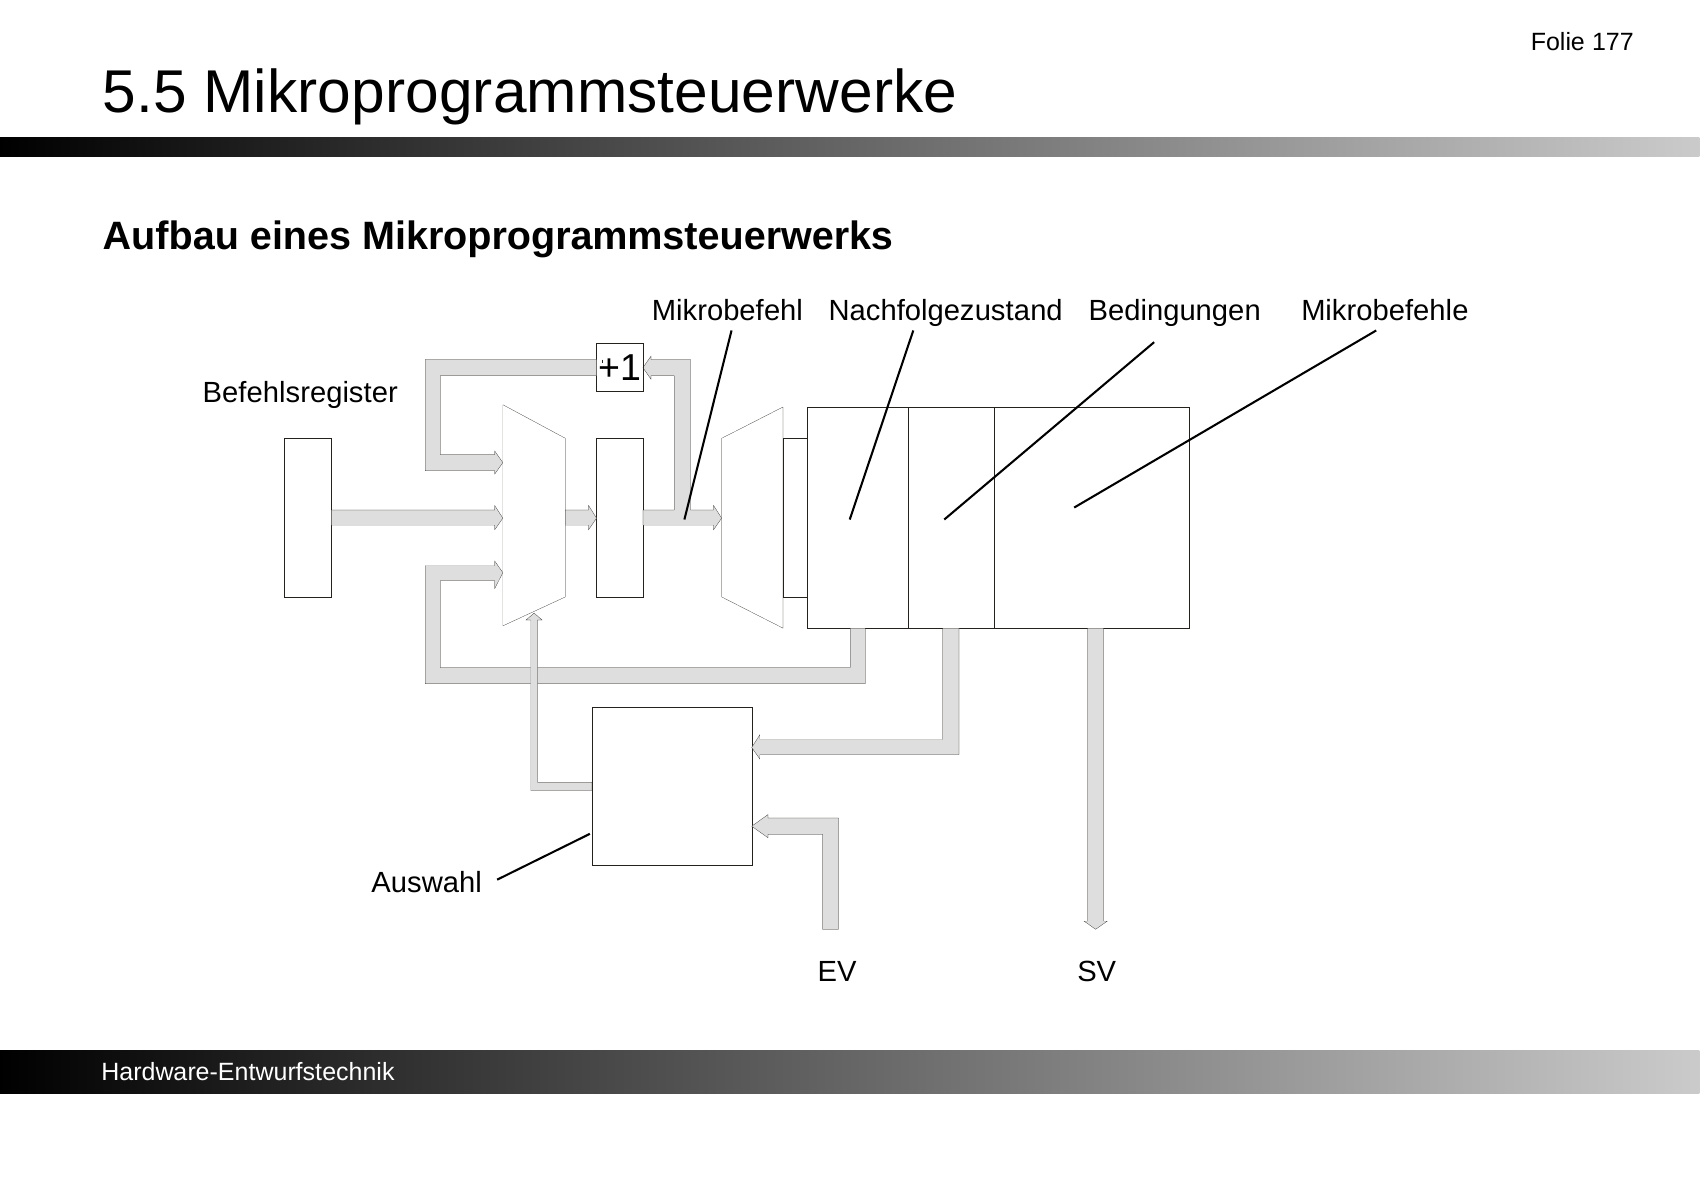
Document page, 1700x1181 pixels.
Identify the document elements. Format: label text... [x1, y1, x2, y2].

text_box EV [802, 944, 872, 995]
text_box Auswahl [356, 856, 498, 907]
text_box Befehlsregister [187, 365, 414, 417]
text_box Bedingungen [1073, 283, 1277, 334]
text_box SV [1062, 944, 1132, 995]
text_box Mikrobefehle [1286, 283, 1484, 334]
list Aufbau eines Mikroprogrammsteuerwerks [87, 202, 1613, 1022]
title 5.5 Mikroprogrammsteuerwerke [87, 36, 1421, 142]
text_box +1 [583, 334, 656, 396]
text_box Mikrobefehl [636, 283, 813, 334]
text_box Nachfolgezustand [813, 283, 1073, 334]
